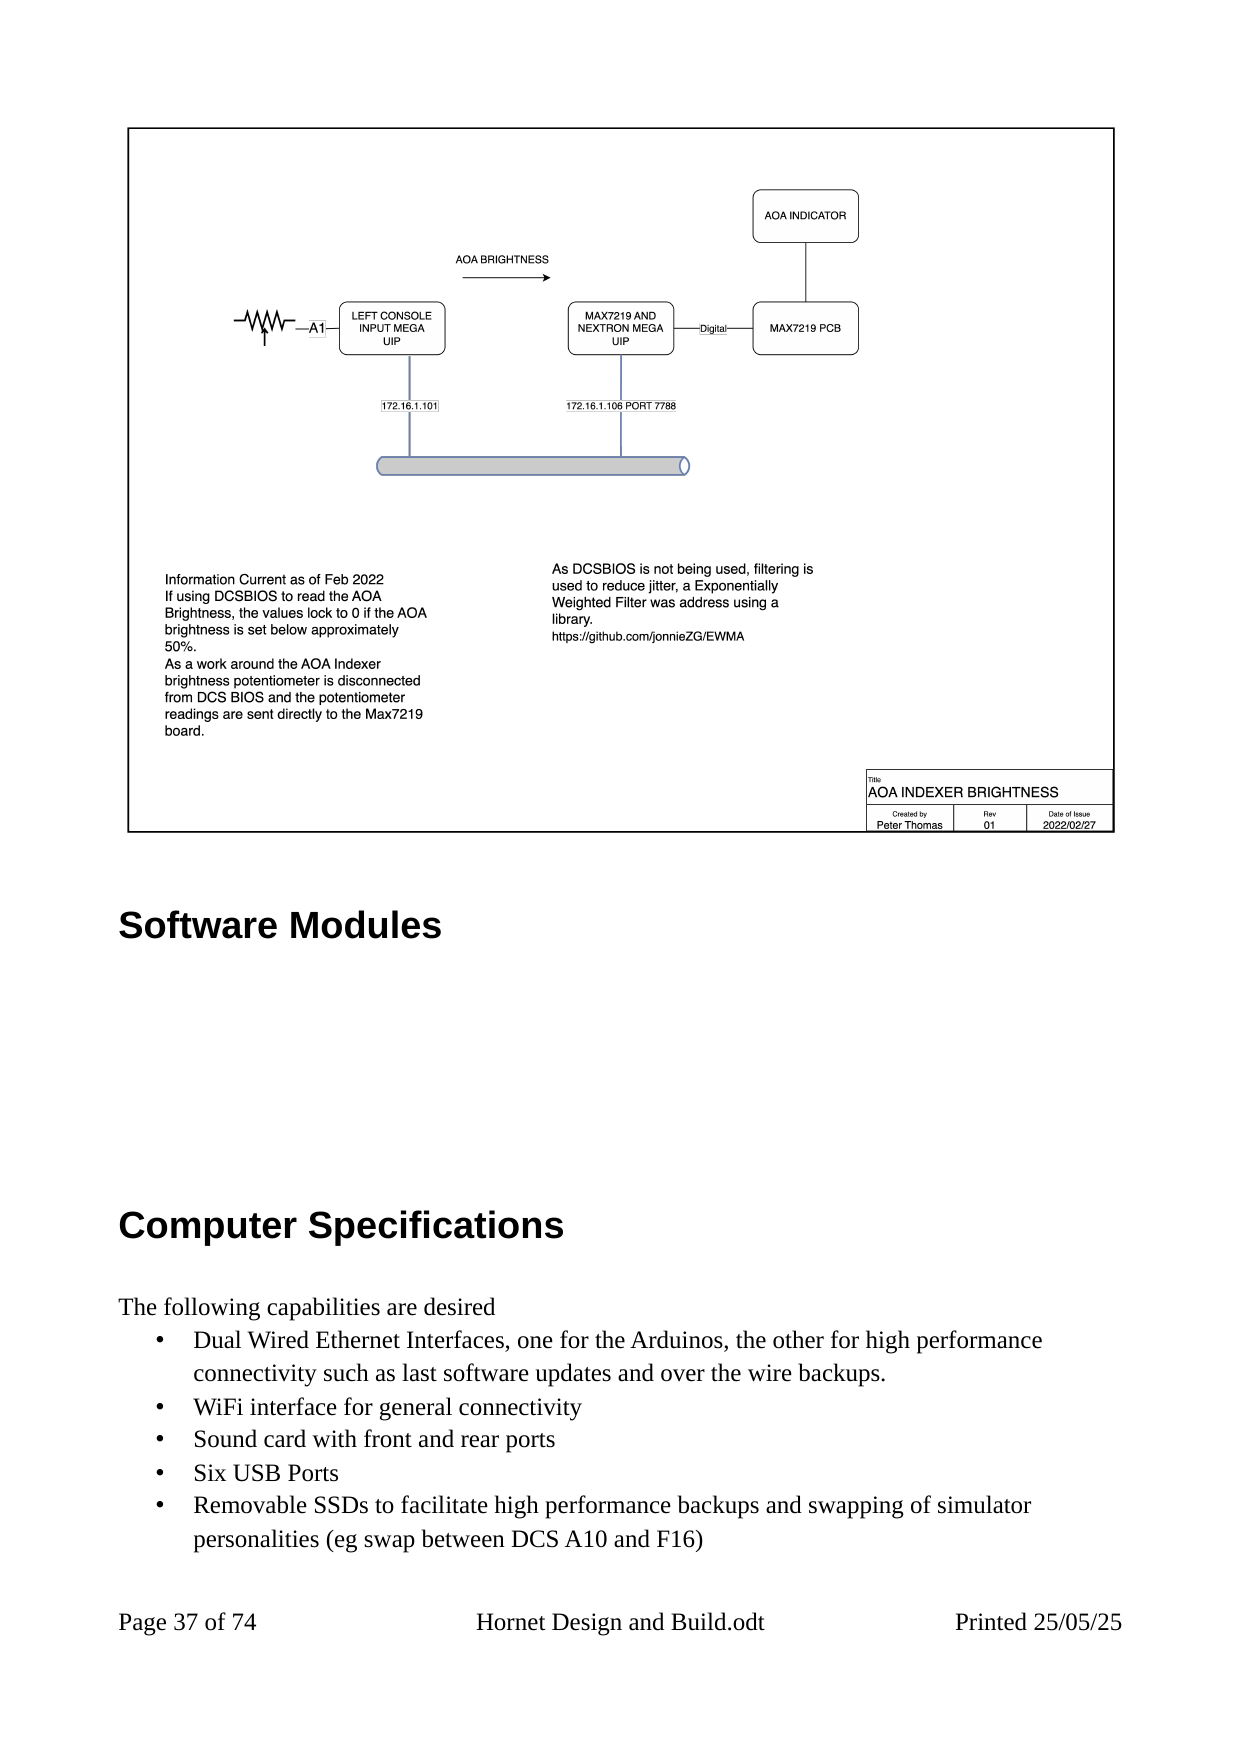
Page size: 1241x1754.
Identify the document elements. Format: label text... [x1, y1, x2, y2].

subtitle Computer Specifications [118, 1203, 1122, 1247]
list WiFi interface for general connectivity [156, 1392, 1122, 1420]
list Removable SSDs to facilitate high performance backups and swapping of simulator personalities (eg swap between DCS A10 and F16) [156, 1491, 1122, 1552]
subtitle Software Modules [118, 903, 1122, 947]
list Sound card with front and rear ports [156, 1424, 1122, 1453]
list Six USB Ports [156, 1458, 1122, 1486]
picture [118, 118, 1123, 841]
list Dual Wired Ethernet Interfaces, one for the Arduinos, the other for high performance connectivity such as last software updates and over the wire backups. [156, 1326, 1122, 1387]
text The following capabilities are desired [118, 1292, 1122, 1321]
